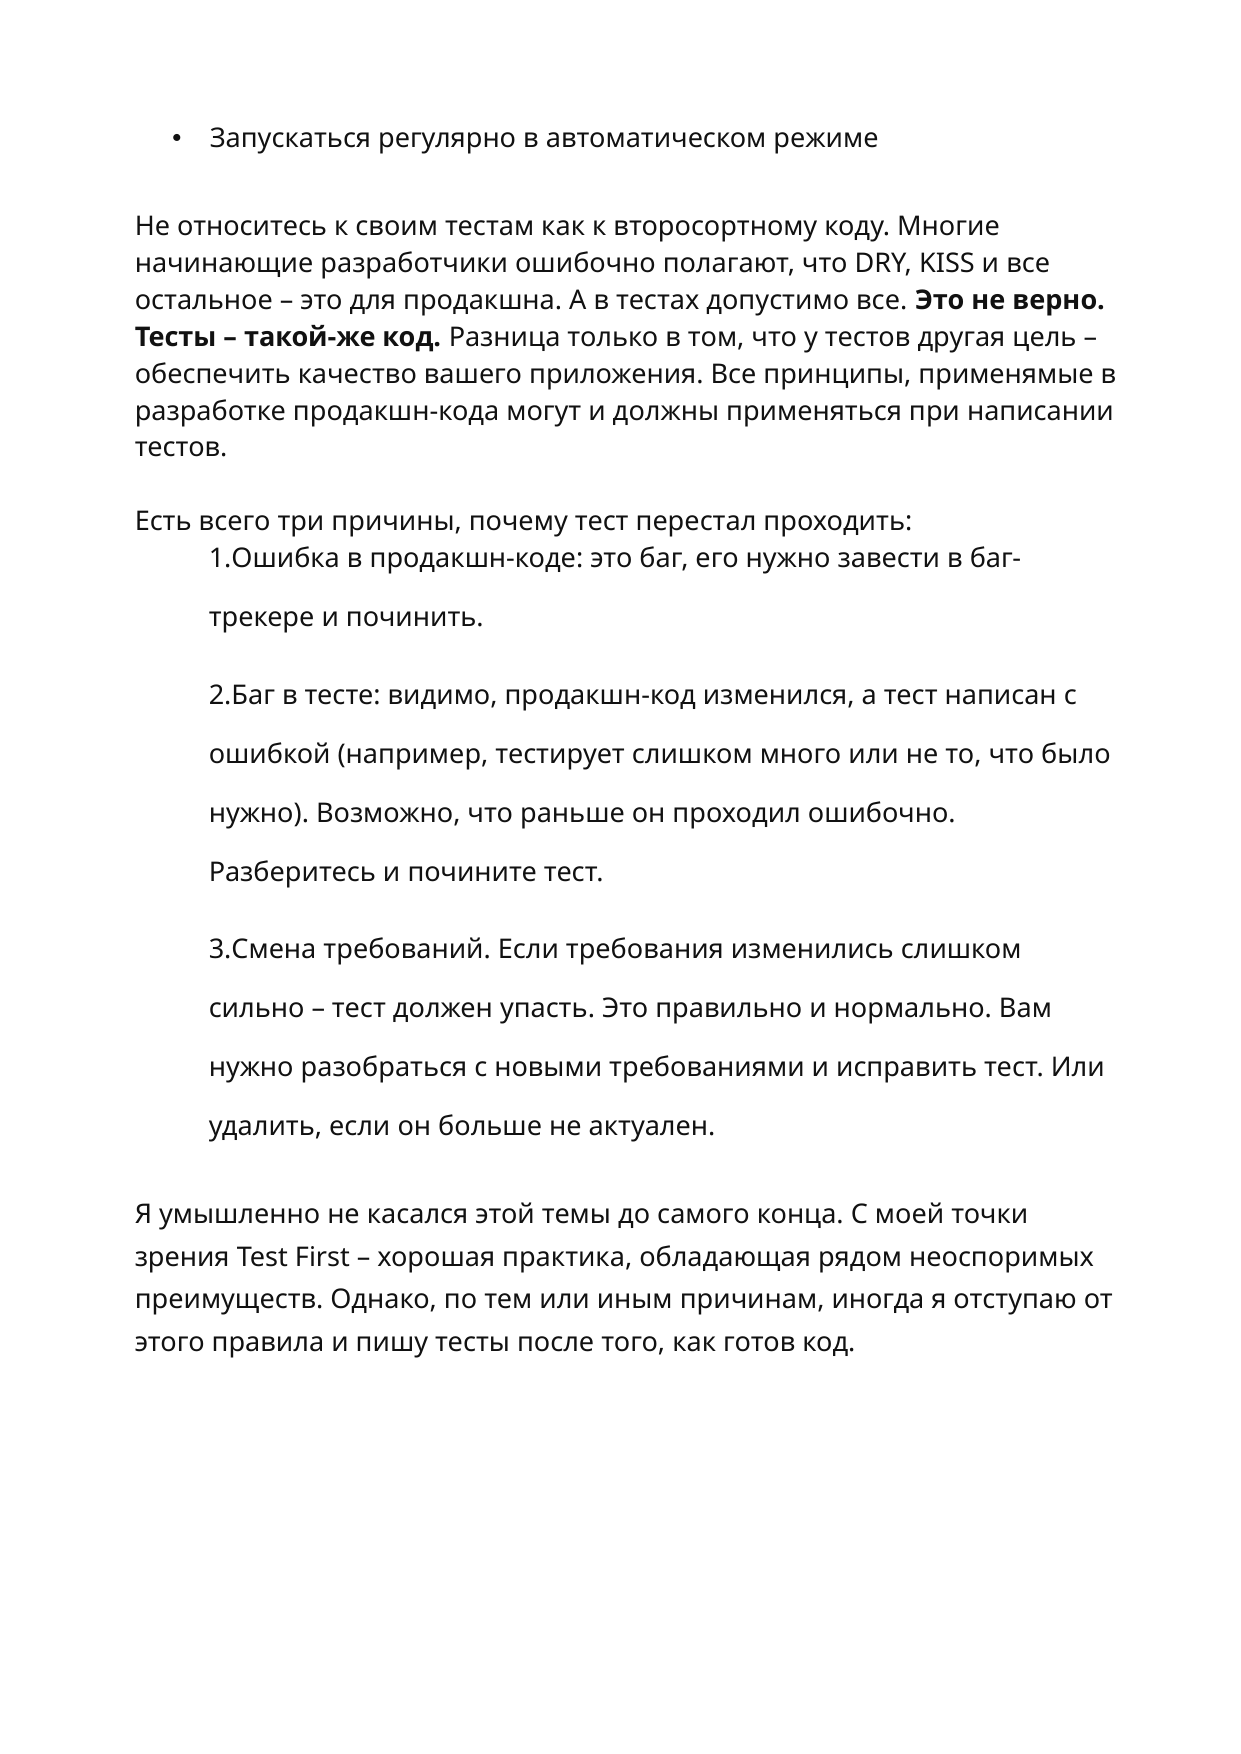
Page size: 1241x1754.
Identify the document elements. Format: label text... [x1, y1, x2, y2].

list Запускаться регулярно в автоматическом режиме [172, 118, 1121, 155]
list Ошибка в продакшн-коде: это баг, его нужно завести в баг-трекере и починить. [134, 538, 1121, 634]
text Не относитесь к своим тестам как к второсортному коду. Многие начинающие разработчики ошибочно полагают, что DRY, KISS и все остальное – это для продакшна. А в тестах допустимо все. Это не верно. Тесты – такой-же код. Разница только в том, что у тестов другая цель – обеспечить качество вашего приложения. Все принципы, применямые в разработке продакшн-кода могут и должны применяться при написании тестов. [134, 207, 1121, 502]
list Смена требований. Если требования изменились слишком сильно – тест должен упасть. Это правильно и нормально. Вам нужно разобраться с новыми требованиями и исправить тест. Или удалить, если он больше не актуален. [134, 930, 1121, 1143]
text Есть всего три причины, почему тест перестал проходить: [134, 502, 1121, 538]
text Я умышленно не касался этой темы до самого конца. С моей точки зрения Test First – хорошая практика, обладающая рядом неоспоримых преимуществ. Однако, по тем или иным причинам, иногда я отступаю от этого правила и пишу тесты после того, как готов код. [134, 1195, 1121, 1359]
list Баг в тесте: видимо, продакшн-код изменился, а тест написан с ошибкой (например, тестирует слишком много или не то, что было нужно). Возможно, что раньше он проходил ошибочно. Разберитесь и почините тест. [134, 675, 1121, 889]
